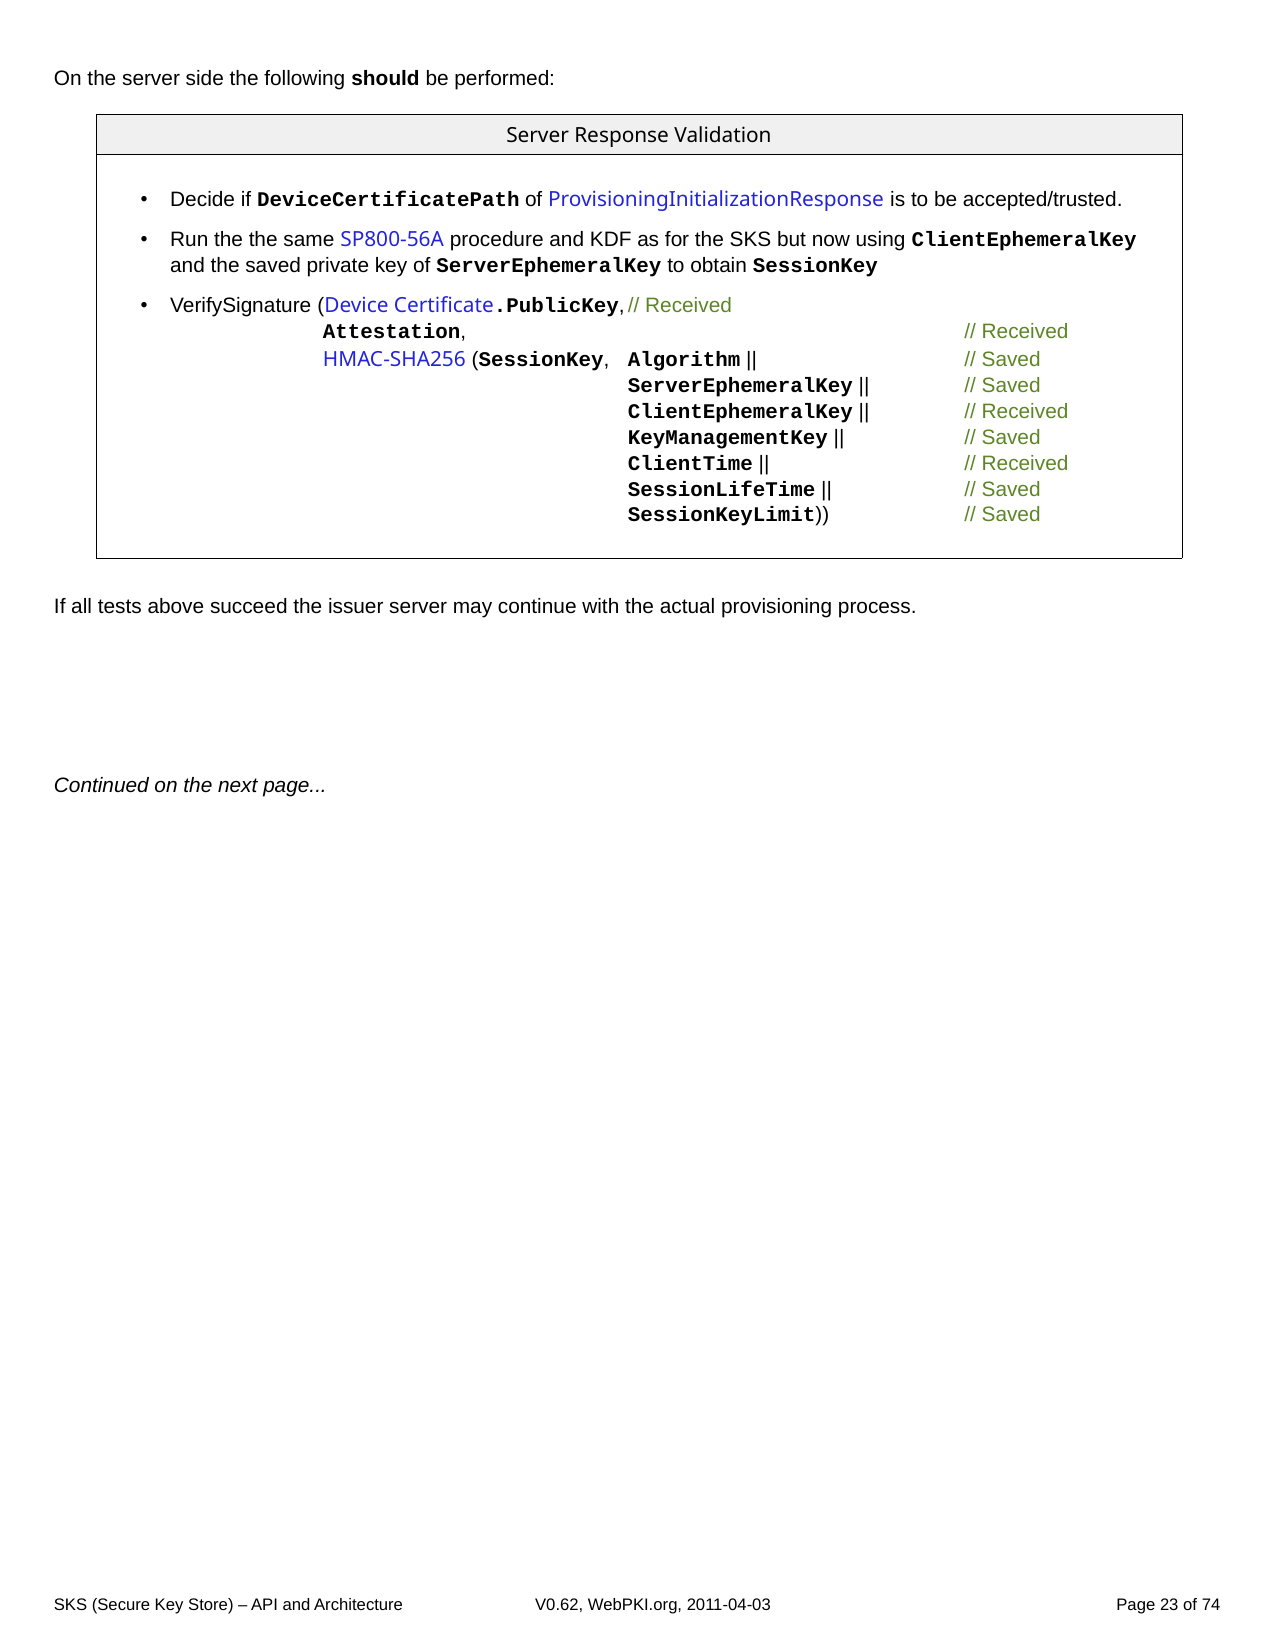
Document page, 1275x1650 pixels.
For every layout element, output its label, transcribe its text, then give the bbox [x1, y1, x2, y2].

table_cell Decide if DeviceCertificatePath of ProvisioningInitializationResponse is to be accepted/trusted. Run the the same SP800-56A procedure and KDF as for the SKS but now using ClientEphemeralKey and the saved private key of ServerEphemeralKey to obtain SessionKey VerifySignature (Device Certificate.PublicKey, // Received Attestation, // Received HMAC-SHA256 (SessionKey, Algorithm || // Saved ServerEphemeralKey || // Saved ClientEphemeralKey || // Received KeyManagementKey || // Saved ClientTime || // Received SessionLifeTime || // Saved SessionKeyLimit)) // Saved [97, 155, 1182, 558]
text Continued on the next page... [54, 773, 1221, 797]
table_header Server Response Validation [97, 115, 1182, 154]
text If all tests above succeed the issuer server may continue with the actual provisioning process. [54, 593, 1221, 617]
text On the server side the following should be performed: [54, 66, 1221, 90]
